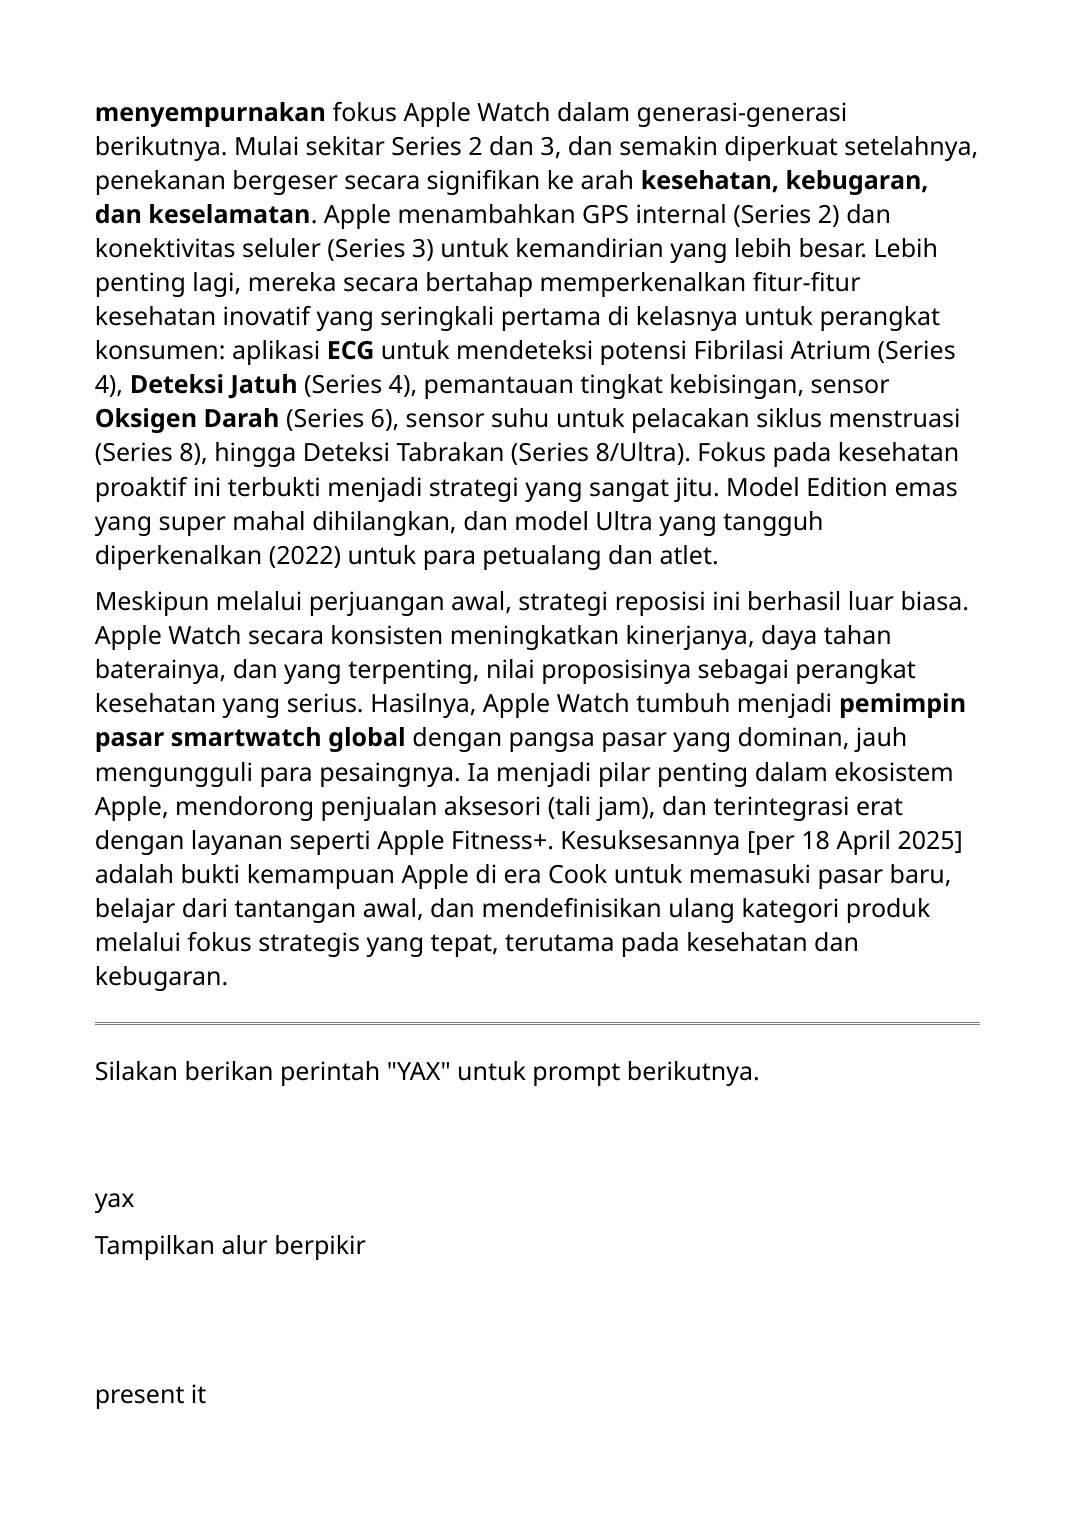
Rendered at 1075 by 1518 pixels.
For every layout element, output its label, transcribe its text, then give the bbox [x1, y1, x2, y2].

text yax [94, 1181, 980, 1215]
text menyempurnakan fokus Apple Watch dalam generasi-generasi berikutnya. Mulai sekitar Series 2 dan 3, dan semakin diperkuat setelahnya, penekanan bergeser secara signifikan ke arah kesehatan, kebugaran, dan keselamatan. Apple menambahkan GPS internal (Series 2) dan konektivitas seluler (Series 3) untuk kemandirian yang lebih besar. Lebih penting lagi, mereka secara bertahap memperkenalkan fitur-fitur kesehatan inovatif yang seringkali pertama di kelasnya untuk perangkat konsumen: aplikasi ECG untuk mendeteksi potensi Fibrilasi Atrium (Series 4), Deteksi Jatuh (Series 4), pemantauan tingkat kebisingan, sensor Oksigen Darah (Series 6), sensor suhu untuk pelacakan siklus menstruasi (Series 8), hingga Deteksi Tabrakan (Series 8/Ultra). Fokus pada kesehatan proaktif ini terbukti menjadi strategi yang sangat jitu. Model Edition emas yang super mahal dihilangkan, dan model Ultra yang tangguh diperkenalkan (2022) untuk para petualang dan atlet. [94, 94, 980, 571]
text Meskipun melalui perjuangan awal, strategi reposisi ini berhasil luar biasa. Apple Watch secara konsisten meningkatkan kinerjanya, daya tahan baterainya, dan yang terpenting, nilai proposisinya sebagai perangkat kesehatan yang serius. Hasilnya, Apple Watch tumbuh menjadi pemimpin pasar smartwatch global dengan pangsa pasar yang dominan, jauh mengungguli para pesaingnya. Ia menjadi pilar penting dalam ekosistem Apple, mendorong penjualan aksesori (tali jam), dan terintegrasi erat dengan layanan seperti Apple Fitness+. Kesuksesannya [per 18 April 2025] adalah bukti kemampuan Apple di era Cook untuk memasuki pasar baru, belajar dari tantangan awal, dan mendefinisikan ulang kategori produk melalui fokus strategis yang tepat, terutama pada kesehatan dan kebugaran. [94, 584, 980, 993]
text Tampilkan alur berpikir [94, 1228, 980, 1262]
text Silakan berikan perintah "YAX" untuk prompt berikutnya. [94, 1054, 980, 1088]
text present it [94, 1376, 980, 1411]
